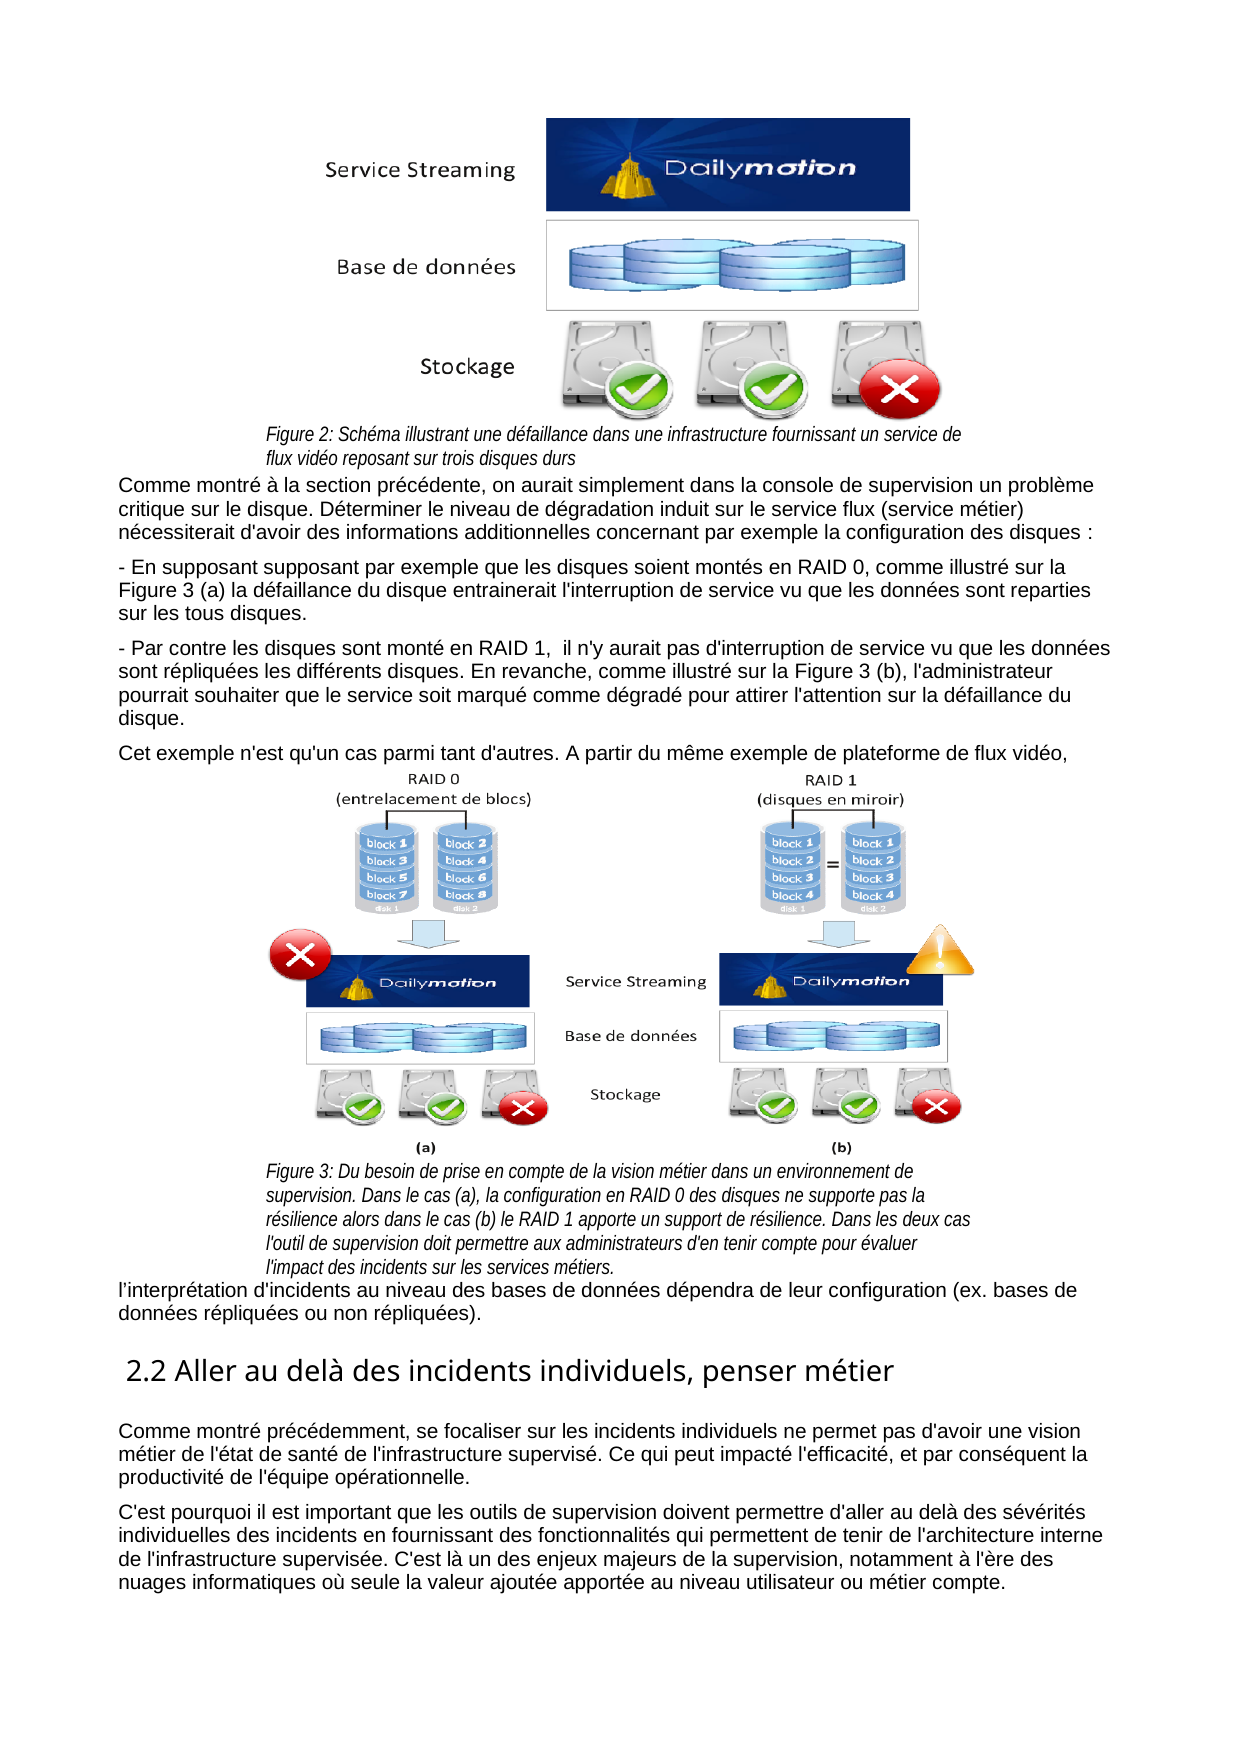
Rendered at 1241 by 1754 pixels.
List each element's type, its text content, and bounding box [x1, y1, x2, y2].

picture [265, 766, 975, 1159]
text C'est pourquoi il est important que les outils de supervision doivent permettre d'aller au delà des sévérités individuelles des incidents en fournissant des fonctionnalités qui permettent de tenir de l'architecture interne de l'infrastructure supervisée. C'est là un des enjeux majeurs de la supervision, notamment à l'ère des nuages informatiques où seule la valeur ajoutée apportée au niveau utilisateur ou métier compte. [118, 1501, 1122, 1594]
picture [296, 118, 944, 423]
text Comme montré à la section précédente, on aurait simplement dans la console de supervision un problème critique sur le disque. Déterminer le niveau de dégradation induit sur le service flux (service métier) nécessiterait d'avoir des informations additionnelles concernant par exemple la configuration des disques : [118, 423, 1122, 544]
text Figure 3: Du besoin de prise en compte de la vision métier dans un environnement de supervision. Dans le cas (a), la configuration en RAID 0 des disques ne supporte pas la résilience alors dans le cas (b) le RAID 1 apporte un support de résilience. Dans les deux cas l'outil de supervision doit permettre aux administrateurs d'en tenir compte pour évaluer l'impact des incidents sur les services métiers. [266, 1159, 974, 1279]
subtitle Aller au delà des incidents individuels, penser métier [118, 1350, 1122, 1390]
text - Par contre les disques sont monté en RAID 1, il n'y aurait pas d'interruption de service vu que les données sont répliquées les différents disques. En revanche, comme illustré sur la Figure 3 (b), l'administrateur pourrait souhaiter que le service soit marqué comme dégradé pour attirer l'attention sur la défaillance du disque. [118, 637, 1122, 730]
text Comme montré précédemment, se focaliser sur les incidents individuels ne permet pas d'avoir une vision métier de l'état de santé de l'infrastructure supervisé. Ce qui peut impacté l'efficacité, et par conséquent la productivité de l'équipe opérationnelle. [118, 1419, 1122, 1489]
text - En supposant supposant par exemple que les disques soient montés en RAID 0, comme illustré sur la Figure 3 (a) la défaillance du disque entrainerait l'interruption de service vu que les données sont reparties sur les tous disques. [118, 555, 1122, 625]
text Cet exemple n'est qu'un cas parmi tant d'autres. A partir du même exemple de plateforme de flux vidéo, l’interprétation d'incidents au niveau des bases de données dépendra de leur configuration (ex. bases de données répliquées ou non répliquées). [118, 742, 1122, 1325]
text Figure 2: Schéma illustrant une défaillance dans une infrastructure fournissant un service de flux vidéo reposant sur trois disques durs [266, 118, 974, 470]
